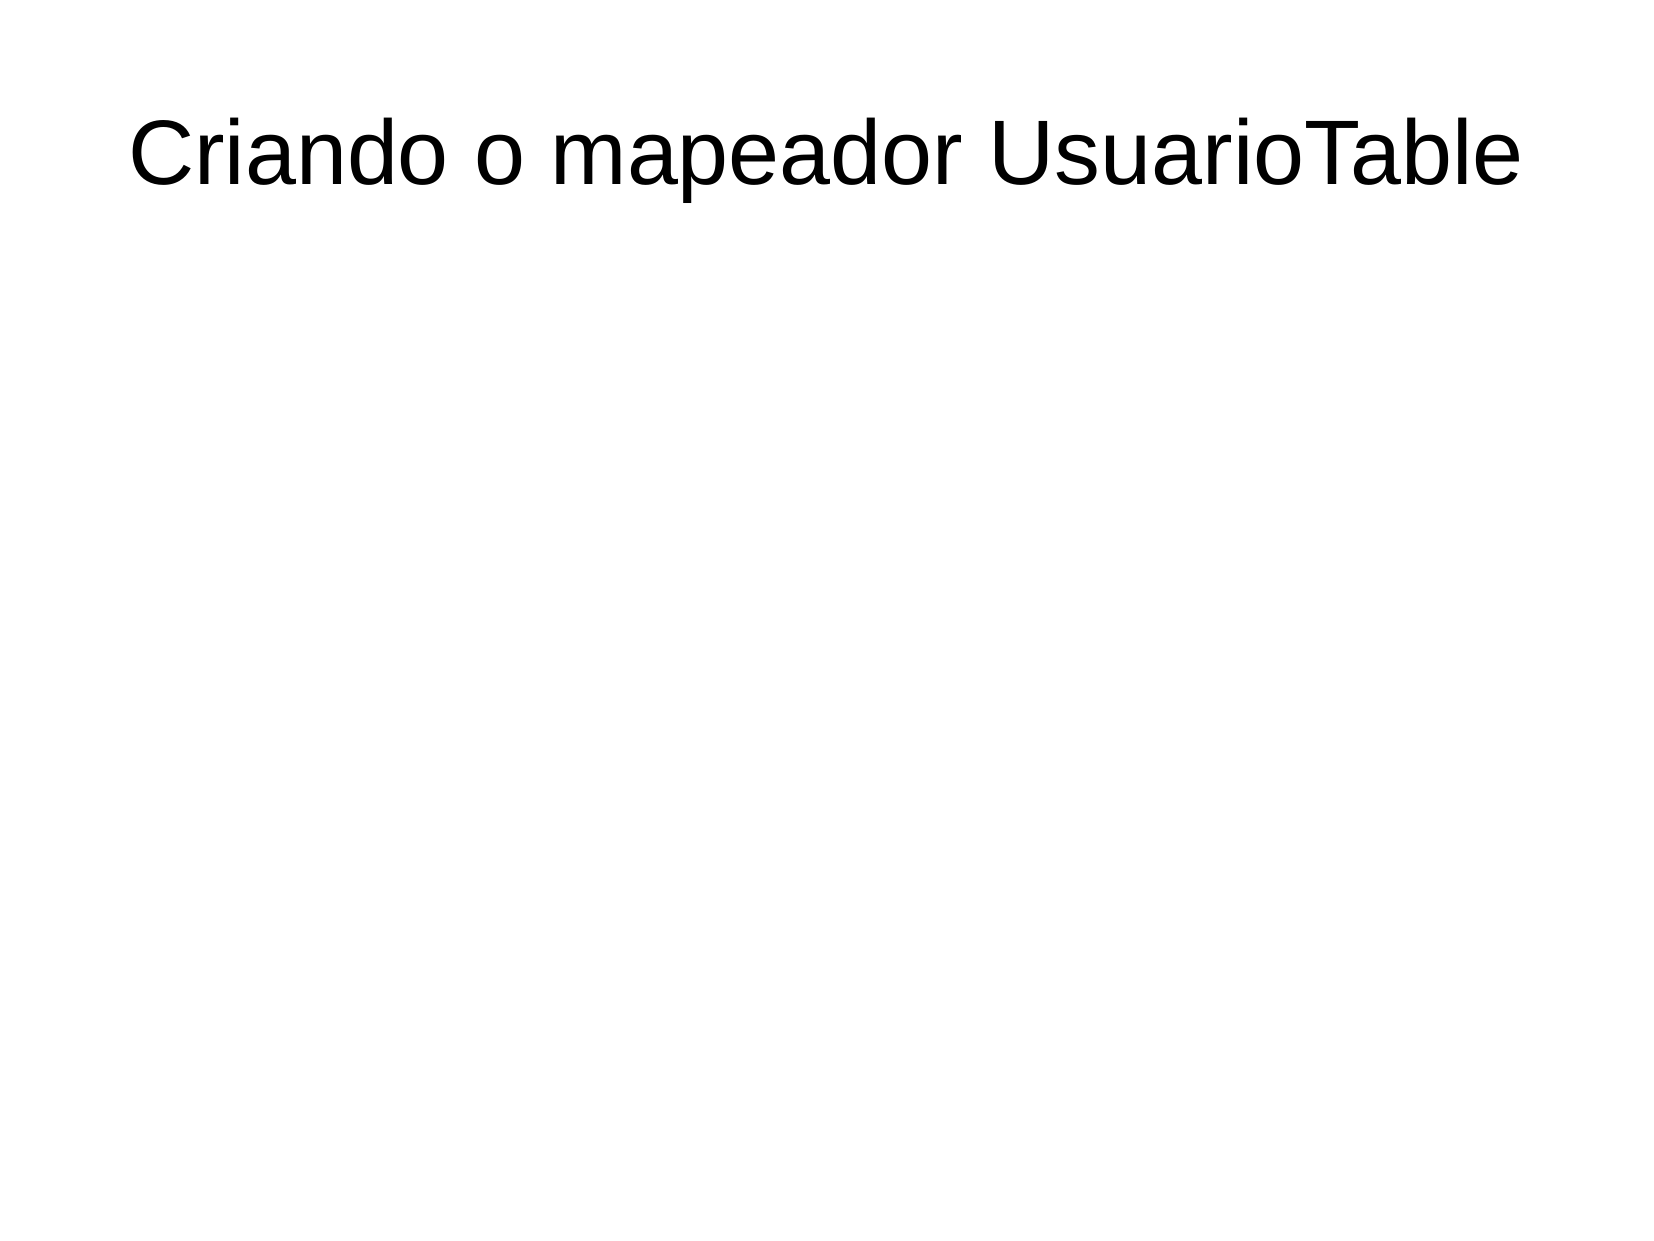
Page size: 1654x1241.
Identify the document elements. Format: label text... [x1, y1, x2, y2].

title Criando o mapeador UsuarioTable [82, 49, 1571, 257]
